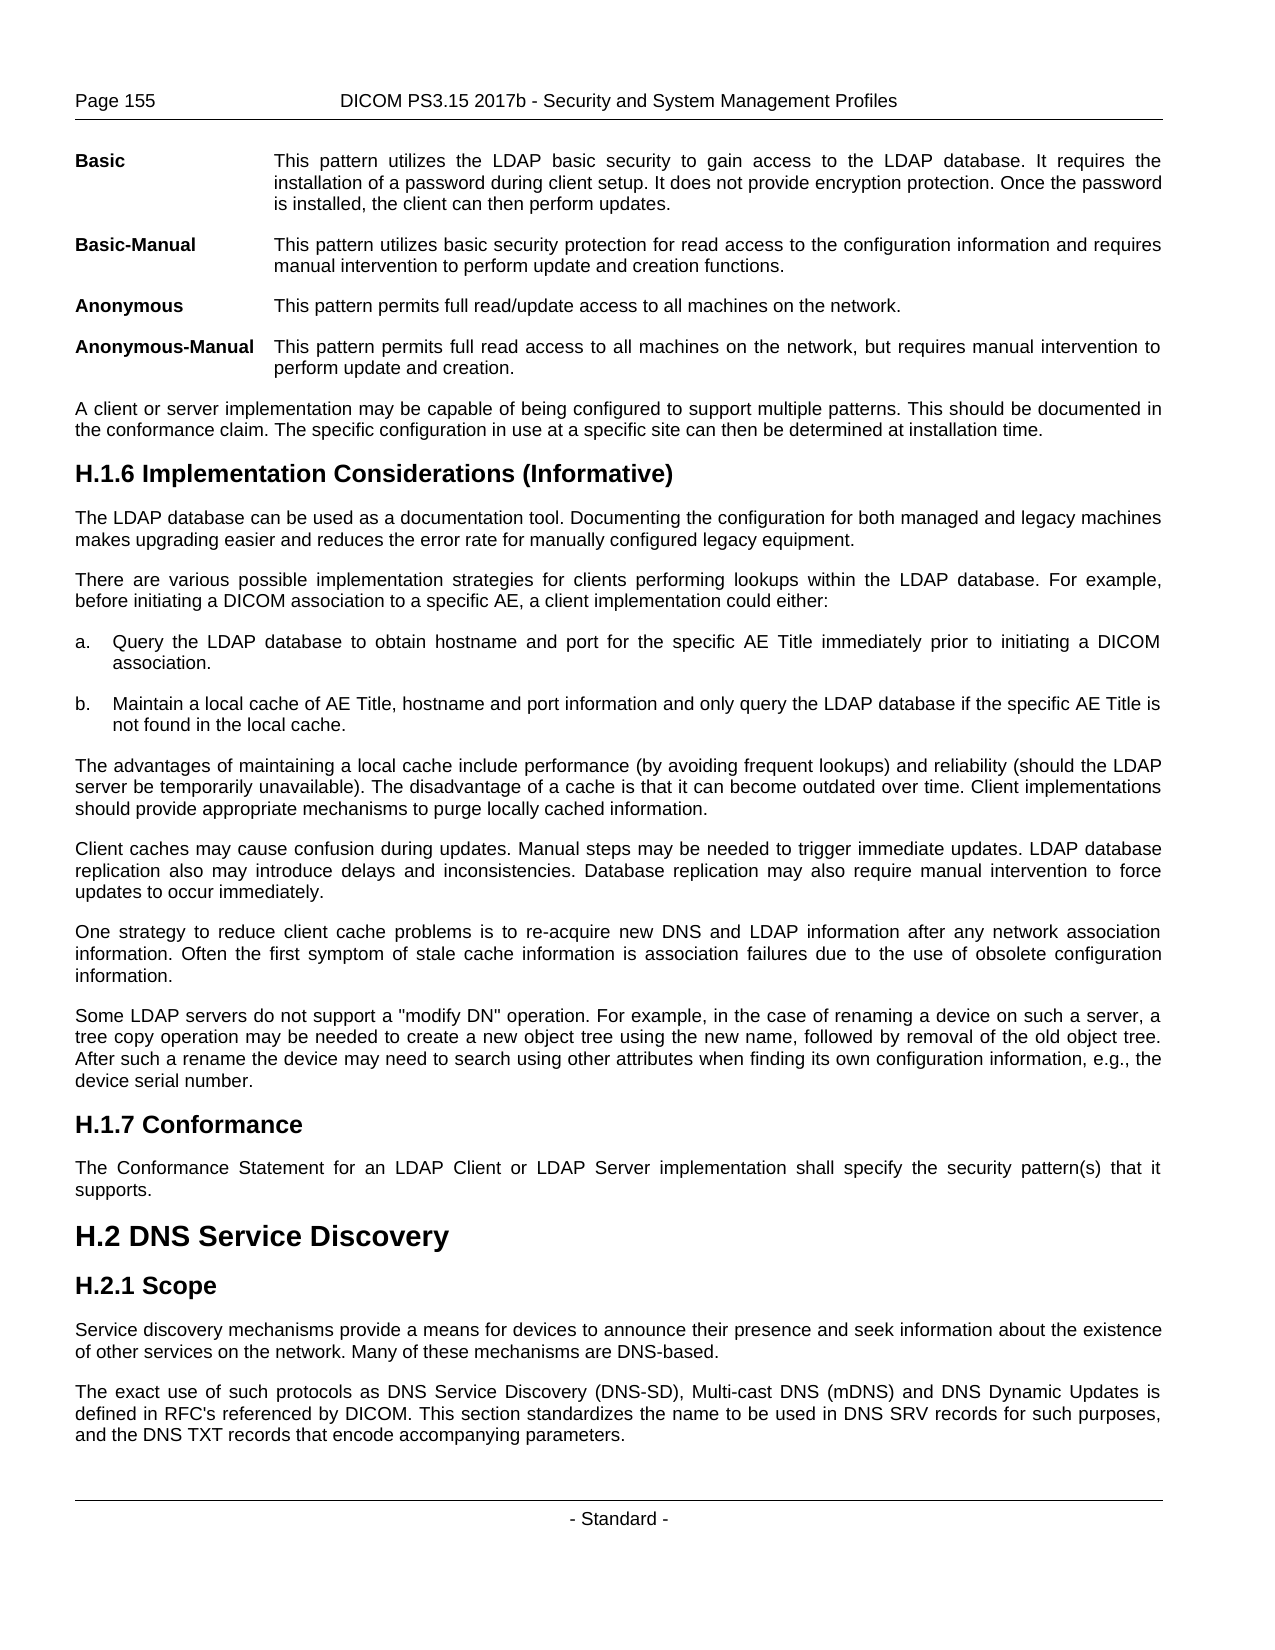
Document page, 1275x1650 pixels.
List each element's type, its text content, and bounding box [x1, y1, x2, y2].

text H.1.7 Conformance [75, 1110, 1162, 1138]
text H.2 DNS Service Discovery [75, 1219, 1162, 1253]
text Basic This pattern utilizes the LDAP basic security to gain access to the LDAP database. It requires the installation of a password during client setup. It does not provide encryption protection. Once the password is installed, the client can then perform updates. [75, 150, 1162, 215]
text Anonymous This pattern permits full read/update access to all machines on the network. [75, 295, 1162, 317]
text Anonymous-Manual This pattern permits full read access to all machines on the network, but requires manual intervention to perform update and creation. [75, 336, 1162, 379]
text There are various possible implementation strategies for clients performing lookups within the LDAP database. For example, before initiating a DICOM association to a specific AE, a client implementation could either: [75, 569, 1162, 612]
text The advantages of maintaining a local cache include performance (by avoiding frequent lookups) and reliability (should the LDAP server be temporarily unavailable). The disadvantage of a cache is that it can become outdated over time. Client implementations should provide appropriate mechanisms to purge locally cached information. [75, 754, 1162, 819]
text One strategy to reduce client cache problems is to re-acquire new DNS and LDAP information after any network association information. Often the first symptom of stale cache information is association failures due to the use of obsolete configuration information. [75, 921, 1162, 986]
text H.2.1 Scope [75, 1271, 1162, 1300]
text The LDAP database can be used as a documentation tool. Documenting the configuration for both managed and legacy machines makes upgrading easier and reduces the error rate for manually configured legacy equipment. [75, 507, 1162, 550]
text H.1.6 Implementation Considerations (Informative) [75, 459, 1162, 488]
list Query the LDAP database to obtain hostname and port for the specific AE Title immediately prior to initiating a DICOM association. [75, 631, 1162, 674]
text Some LDAP servers do not support a "modify DN" operation. For example, in the case of renaming a device on such a server, a tree copy operation may be needed to create a new object tree using the new name, followed by removal of the old object tree. After such a rename the device may need to search using other attributes when finding its own configuration information, e.g., the device serial number. [75, 1005, 1162, 1091]
list Maintain a local cache of AE Title, hostname and port information and only query the LDAP database if the specific AE Title is not found in the local cache. [75, 692, 1162, 736]
text Service discovery mechanisms provide a means for devices to announce their presence and seek information about the existence of other services on the network. Many of these mechanisms are DNS-based. [75, 1319, 1162, 1362]
text Client caches may cause confusion during updates. Manual steps may be needed to trigger immediate updates. LDAP database replication also may introduce delays and inconsistencies. Database replication may also require manual intervention to force updates to occur immediately. [75, 838, 1162, 902]
text The Conformance Statement for an LDAP Client or LDAP Server implementation shall specify the security pattern(s) that it supports. [75, 1157, 1162, 1200]
text A client or server implementation may be capable of being configured to support multiple patterns. This should be documented in the conformance claim. The specific configuration in use at a specific site can then be determined at installation time. [75, 397, 1162, 441]
text Basic-Manual This pattern utilizes basic security protection for read access to the configuration information and requires manual intervention to perform update and creation functions. [75, 233, 1162, 277]
text The exact use of such protocols as DNS Service Discovery (DNS-SD), Multi-cast DNS (mDNS) and DNS Dynamic Updates is defined in RFC's referenced by DICOM. This section standardizes the name to be used in DNS SRV records for such purposes, and the DNS TXT records that encode accompanying parameters. [75, 1381, 1162, 1445]
